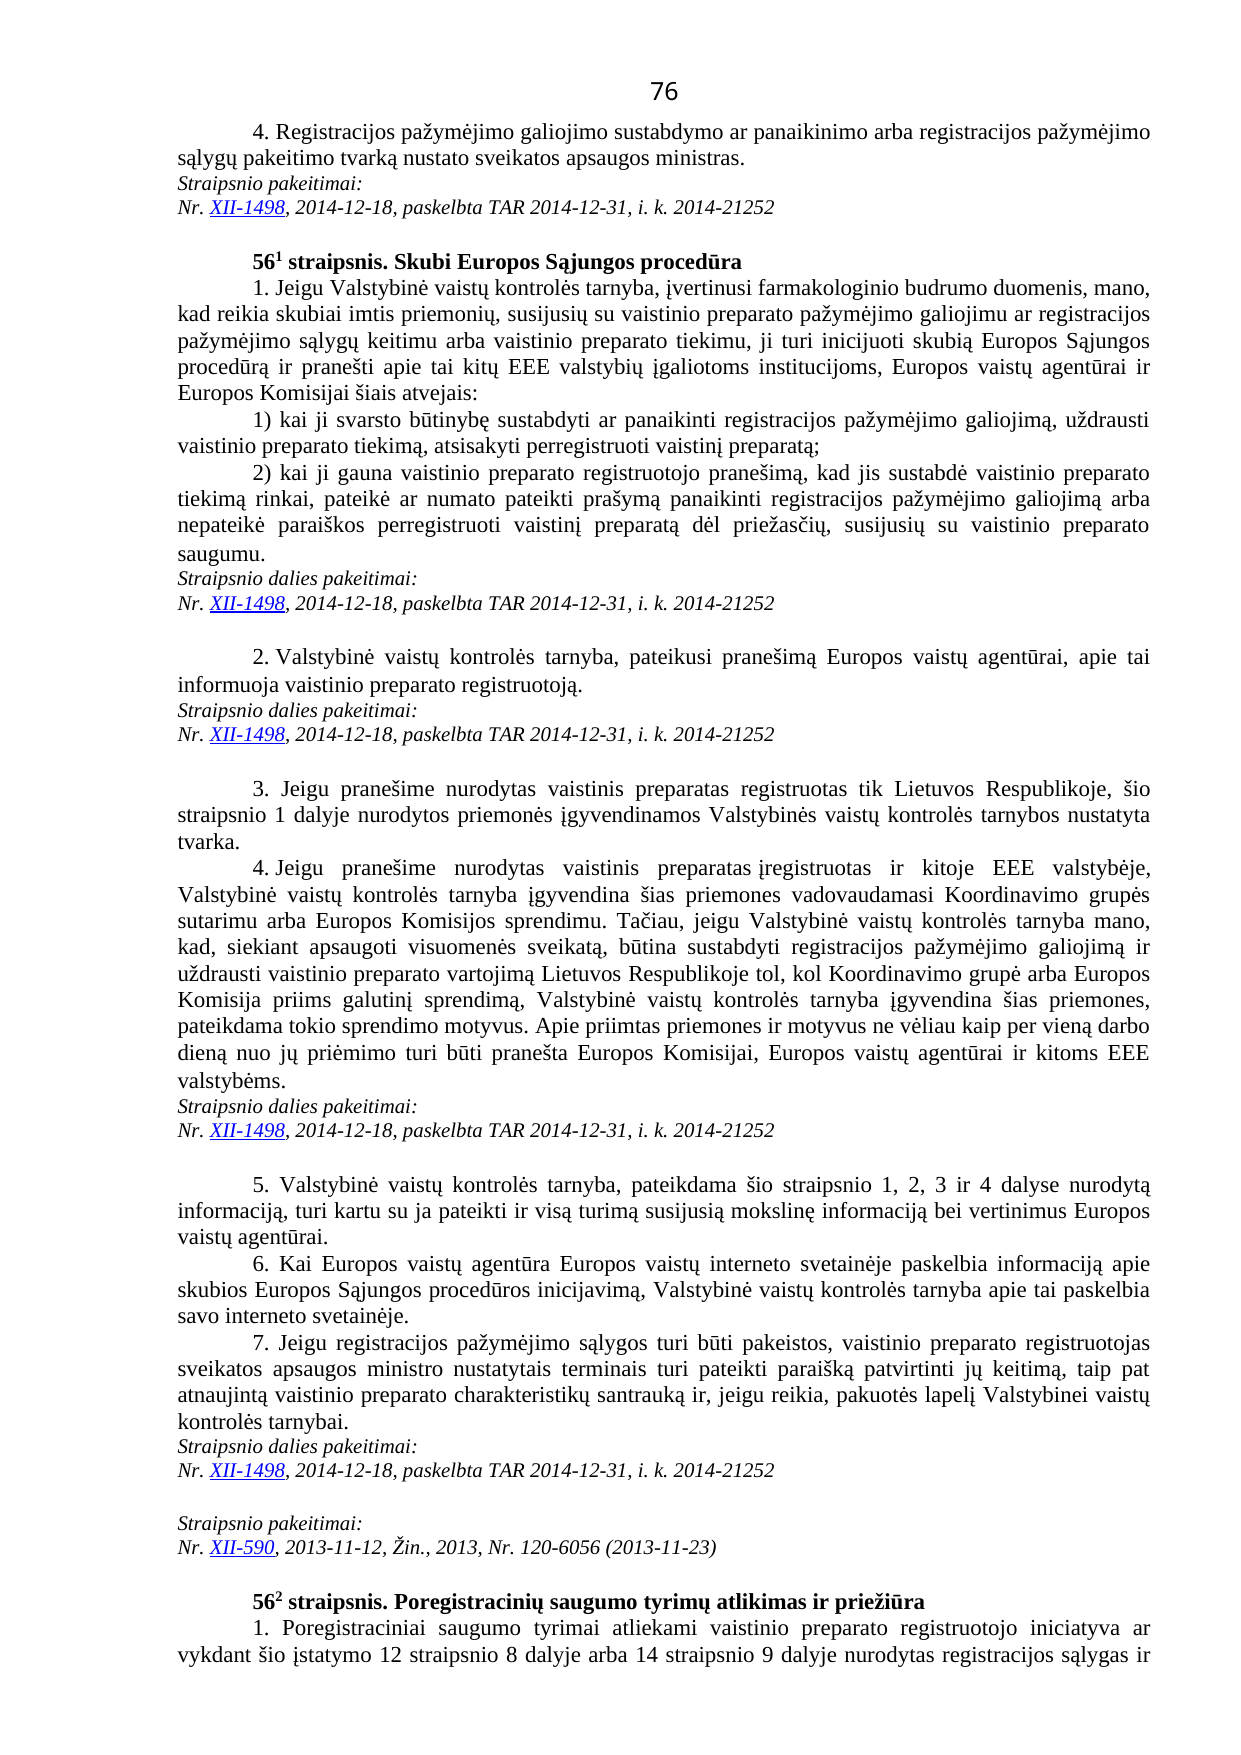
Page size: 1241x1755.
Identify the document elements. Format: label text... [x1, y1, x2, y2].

text 7. Jeigu registracijos pažymėjimo sąlygos turi būti pakeistos, vaistinio preparato registruotojas sveikatos apsaugos ministro nustatytais terminais turi pateikti paraišką patvirtinti jų keitimą, taip pat atnaujintą vaistinio preparato charakteristikų santrauką ir, jeigu reikia, pakuotės lapelį Valstybinei vaistų kontrolės tarnybai. [177, 1329, 1152, 1434]
text Straipsnio pakeitimai: [177, 1511, 1152, 1535]
text 4. Registracijos pažymėjimo galiojimo sustabdymo ar panaikinimo arba registracijos pažymėjimo sąlygų pakeitimo tvarką nustato sveikatos apsaugos ministras. [177, 118, 1152, 171]
text 5. Valstybinė vaistų kontrolės tarnyba, pateikdama šio straipsnio 1, 2, 3 ir 4 dalyse nurodytą informaciją, turi kartu su ja pateikti ir visą turimą susijusią mokslinę informaciją bei vertinimus Europos vaistų agentūrai. [177, 1171, 1152, 1250]
text Nr. XII-1498, 2014-12-18, paskelbta TAR 2014-12-31, i. k. 2014-21252 [177, 1118, 1152, 1142]
text 561 straipsnis. Skubi Europos Sąjungos procedūra [177, 248, 1152, 274]
text Nr. XII-590, 2013-11-12, Žin., 2013, Nr. 120-6056 (2013-11-23) [177, 1535, 1152, 1559]
text Straipsnio dalies pakeitimai: [177, 698, 1152, 722]
text 1. Jeigu Valstybinė vaistų kontrolės tarnyba, įvertinusi farmakologinio budrumo duomenis, mano, kad reikia skubiai imtis priemonių, susijusių su vaistinio preparato pažymėjimo galiojimu ar registracijos pažymėjimo sąlygų keitimu arba vaistinio preparato tiekimu, ji turi inicijuoti skubią Europos Sąjungos procedūrą ir pranešti apie tai kitų EEE valstybių įgaliotoms institucijoms, Europos vaistų agentūrai ir Europos Komisijai šiais atvejais: [177, 274, 1152, 406]
text Straipsnio dalies pakeitimai: [177, 1434, 1152, 1458]
text 1. Poregistraciniai saugumo tyrimai atliekami vaistinio preparato registruotojo iniciatyva ar vykdant šio įstatymo 12 straipsnio 8 dalyje arba 14 straipsnio 9 dalyje nurodytas registracijos sąlygas ir [177, 1614, 1152, 1667]
text Nr. XII-1498, 2014-12-18, paskelbta TAR 2014-12-31, i. k. 2014-21252 [177, 590, 1152, 614]
text Straipsnio dalies pakeitimai: [177, 1094, 1152, 1118]
text Nr. XII-1498, 2014-12-18, paskelbta TAR 2014-12-31, i. k. 2014-21252 [177, 1458, 1152, 1482]
text 6. Kai Europos vaistų agentūra Europos vaistų interneto svetainėje paskelbia informaciją apie skubios Europos Sąjungos procedūros inicijavimą, Valstybinė vaistų kontrolės tarnyba apie tai paskelbia savo interneto svetainėje. [177, 1250, 1152, 1329]
text 2) kai ji gauna vaistinio preparato registruotojo pranešimą, kad jis sustabdė vaistinio preparato tiekimą rinkai, pateikė ar numato pateikti prašymą panaikinti registracijos pažymėjimo galiojimą arba nepateikė paraiškos perregistruoti vaistinį preparatą dėl priežasčių, susijusių su vaistinio preparato saugumu. [177, 458, 1152, 566]
text 3. Jeigu pranešime nurodytas vaistinis preparatas registruotas tik Lietuvos Respublikoje, šio straipsnio 1 dalyje nurodytos priemonės įgyvendinamos Valstybinės vaistų kontrolės tarnybos nustatyta tvarka. [177, 775, 1152, 854]
text 562 straipsnis. Poregistracinių saugumo tyrimų atlikimas ir priežiūra [177, 1588, 1152, 1614]
text 1) kai ji svarsto būtinybę sustabdyti ar panaikinti registracijos pažymėjimo galiojimą, uždrausti vaistinio preparato tiekimą, atsisakyti perregistruoti vaistinį preparatą; [177, 406, 1152, 458]
text 4. Jeigu pranešime nurodytas vaistinis preparatas įregistruotas ir kitoje EEE valstybėje, Valstybinė vaistų kontrolės tarnyba įgyvendina šias priemones vadovaudamasi Koordinavimo grupės sutarimu arba Europos Komisijos sprendimu. Tačiau, jeigu Valstybinė vaistų kontrolės tarnyba mano, kad, siekiant apsaugoti visuomenės sveikatą, būtina sustabdyti registracijos pažymėjimo galiojimą ir uždrausti vaistinio preparato vartojimą Lietuvos Respublikoje tol, kol Koordinavimo grupė arba Europos Komisija priims galutinį sprendimą, Valstybinė vaistų kontrolės tarnyba įgyvendina šias priemones, pateikdama tokio sprendimo motyvus. Apie priimtas priemones ir motyvus ne vėliau kaip per vieną darbo dieną nuo jų priėmimo turi būti pranešta Europos Komisijai, Europos vaistų agentūrai ir kitoms EEE valstybėms. [177, 854, 1152, 1094]
text Nr. XII-1498, 2014-12-18, paskelbta TAR 2014-12-31, i. k. 2014-21252 [177, 195, 1152, 219]
text Nr. XII-1498, 2014-12-18, paskelbta TAR 2014-12-31, i. k. 2014-21252 [177, 722, 1152, 746]
text Straipsnio dalies pakeitimai: [177, 566, 1152, 590]
text 2. Valstybinė vaistų kontrolės tarnyba, pateikusi pranešimą Europos vaistų agentūrai, apie tai informuoja vaistinio preparato registruotoją. [177, 643, 1152, 698]
text Straipsnio pakeitimai: [177, 171, 1152, 195]
